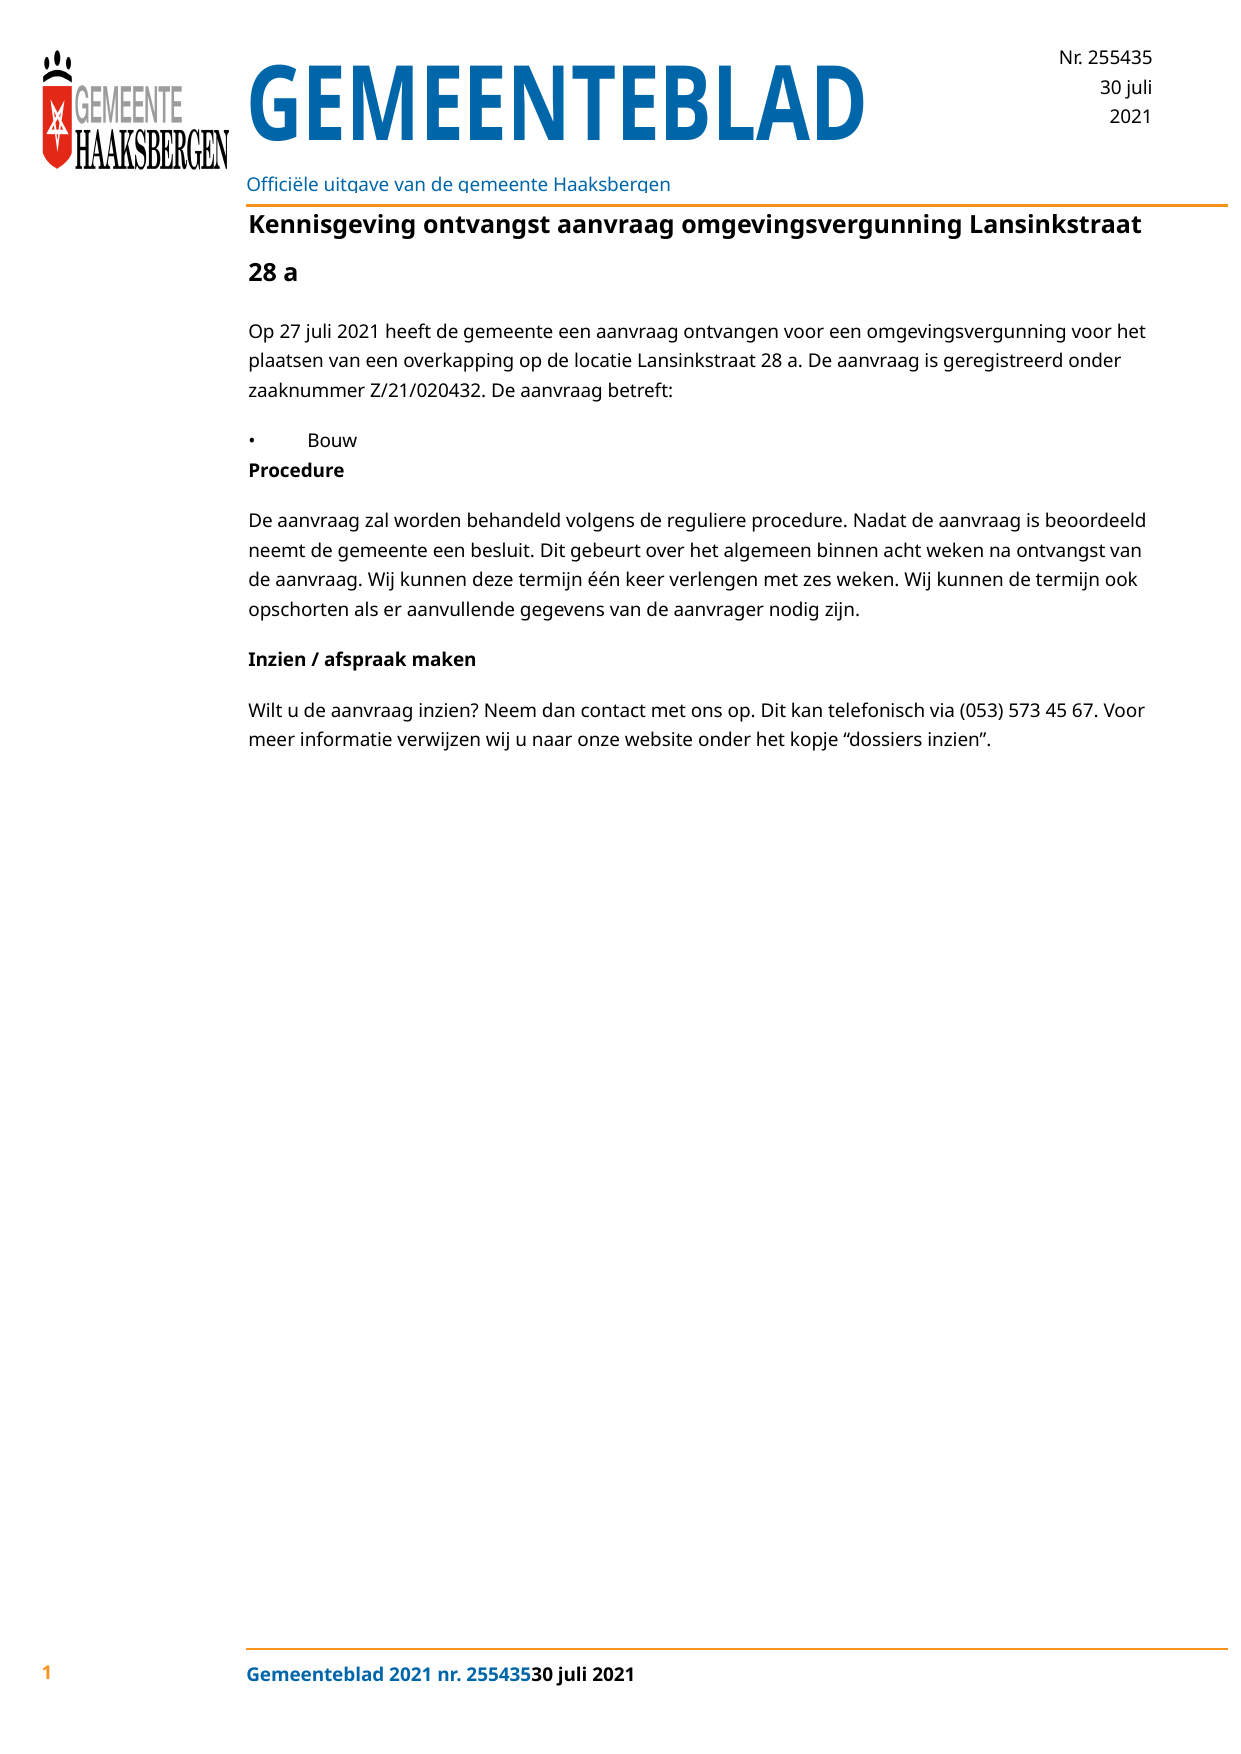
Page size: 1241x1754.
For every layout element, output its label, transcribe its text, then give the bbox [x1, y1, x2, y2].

text Op 27 juli 2021 heeft de gemeente een aanvraag ontvangen voor een omgevingsvergunning voor het plaatsen van een overkapping op de locatie Lansinkstraat 28 a. De aanvraag is geregistreerd onder zaaknummer Z/21/020432. De aanvraag betreft: [248, 318, 1152, 403]
picture [41, 47, 231, 172]
text De aanvraag zal worden behandeld volgens de reguliere procedure. Nadat de aanvraag is beoordeeld neemt de gemeente een besluit. Dit gebeurt over het algemeen binnen acht weken na ontvangst van de aanvraag. Wij kunnen deze termijn één keer verlengen met zes weken. Wij kunnen de termijn ook opschorten als er aanvullende gegevens van de aanvrager nodig zijn. [248, 507, 1152, 622]
text Kennisgeving ontvangst aanvraag omgevingsvergunning Lansinkstraat 28 a [248, 207, 1152, 288]
list Bouw [248, 427, 1152, 453]
text Procedure [248, 457, 1152, 483]
text Wilt u de aanvraag inzien? Neem dan contact met ons op. Dit kan telefonisch via (053) 573 45 67. Voor meer informatie verwijzen wij u naar onze website onder het kopje “dossiers inzien”. [248, 697, 1152, 752]
text Inzien / afspraak maken [248, 647, 1152, 672]
